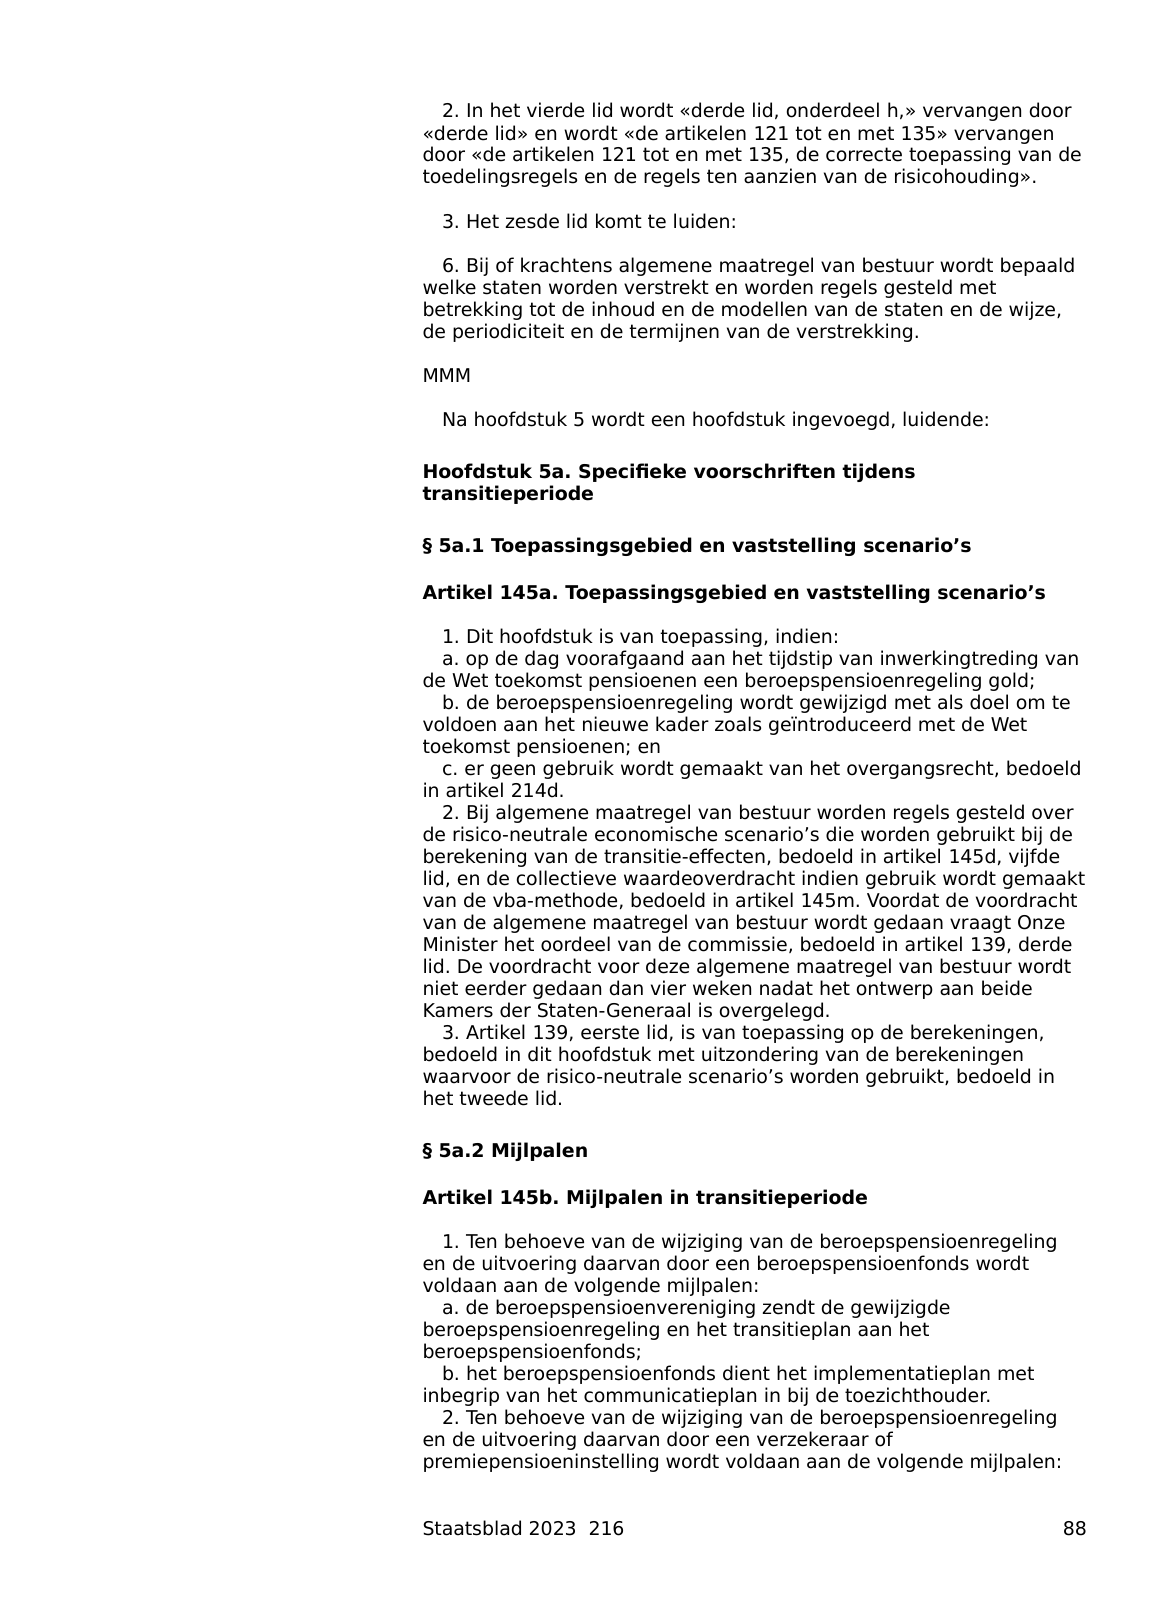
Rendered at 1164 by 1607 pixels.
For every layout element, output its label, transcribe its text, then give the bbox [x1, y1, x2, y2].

text 1. Dit hoofdstuk is van toepassing, indien: [422, 626, 1087, 648]
subtitle Artikel 145a. Toepassingsgebied en vaststelling scenario’s [422, 582, 1087, 604]
text b. het beroepspensioenfonds dient het implementatieplan met inbegrip van het communicatieplan in bij de toezichthouder. [422, 1363, 1087, 1407]
subtitle § 5a.1 Toepassingsgebied en vaststelling scenario’s [422, 535, 1087, 557]
subtitle Hoofdstuk 5a. Specifieke voorschriften tijdens transitieperiode [422, 461, 1087, 505]
text a. op de dag voorafgaand aan het tijdstip van inwerkingtreding van de Wet toekomst pensioenen een beroepspensioenregeling gold; [422, 648, 1087, 692]
text 3. Artikel 139, eerste lid, is van toepassing op de berekeningen, bedoeld in dit hoofdstuk met uitzondering van de berekeningen waarvoor de risico-neutrale scenario’s worden gebruikt, bedoeld in het tweede lid. [422, 1022, 1087, 1109]
subtitle Artikel 145b. Mijlpalen in transitieperiode [422, 1187, 1087, 1208]
text a. de beroepspensioenvereniging zendt de gewijzigde beroepspensioenregeling en het transitieplan aan het beroepspensioenfonds; [422, 1297, 1087, 1363]
text 2. In het vierde lid wordt «derde lid, onderdeel h,» vervangen door «derde lid» en wordt «de artikelen 121 tot en met 135» vervangen door «de artikelen 121 tot en met 135, de correcte toepassing van de toedelingsregels en de regels ten aanzien van de risicohouding». [422, 100, 1087, 188]
text b. de beroepspensioenregeling wordt gewijzigd met als doel om te voldoen aan het nieuwe kader zoals geïntroduceerd met de Wet toekomst pensioenen; en [422, 692, 1087, 758]
text Na hoofdstuk 5 wordt een hoofdstuk ingevoegd, luidende: [422, 409, 1087, 431]
subtitle § 5a.2 Mijlpalen [422, 1139, 1087, 1162]
text 6. Bij of krachtens algemene maatregel van bestuur wordt bepaald welke staten worden verstrekt en worden regels gesteld met betrekking tot de inhoud en de modellen van de staten en de wijze, de periodiciteit en de termijnen van de verstrekking. [422, 255, 1087, 343]
text c. er geen gebruik wordt gemaakt van het overgangsrecht, bedoeld in artikel 214d. [422, 758, 1087, 802]
text MMM [422, 365, 1087, 387]
text 2. Ten behoeve van de wijziging van de beroepspensioenregeling en de uitvoering daarvan door een verzekeraar of premiepensioeninstelling wordt voldaan aan de volgende mijlpalen: [422, 1407, 1087, 1472]
text 2. Bij algemene maatregel van bestuur worden regels gesteld over de risico-neutrale economische scenario’s die worden gebruikt bij de berekening van de transitie-effecten, bedoeld in artikel 145d, vijfde lid, en de collectieve waardeoverdracht indien gebruik wordt gemaakt van de vba-methode, bedoeld in artikel 145m. Voordat de voordracht van de algemene maatregel van bestuur wordt gedaan vraagt Onze Minister het oordeel van de commissie, bedoeld in artikel 139, derde lid. De voordracht voor deze algemene maatregel van bestuur wordt niet eerder gedaan dan vier weken nadat het ontwerp aan beide Kamers der Staten-Generaal is overgelegd. [422, 802, 1087, 1022]
text 3. Het zesde lid komt te luiden: [422, 211, 1087, 232]
text 1. Ten behoeve van de wijziging van de beroepspensioenregeling en de uitvoering daarvan door een beroepspensioenfonds wordt voldaan aan de volgende mijlpalen: [422, 1231, 1087, 1297]
